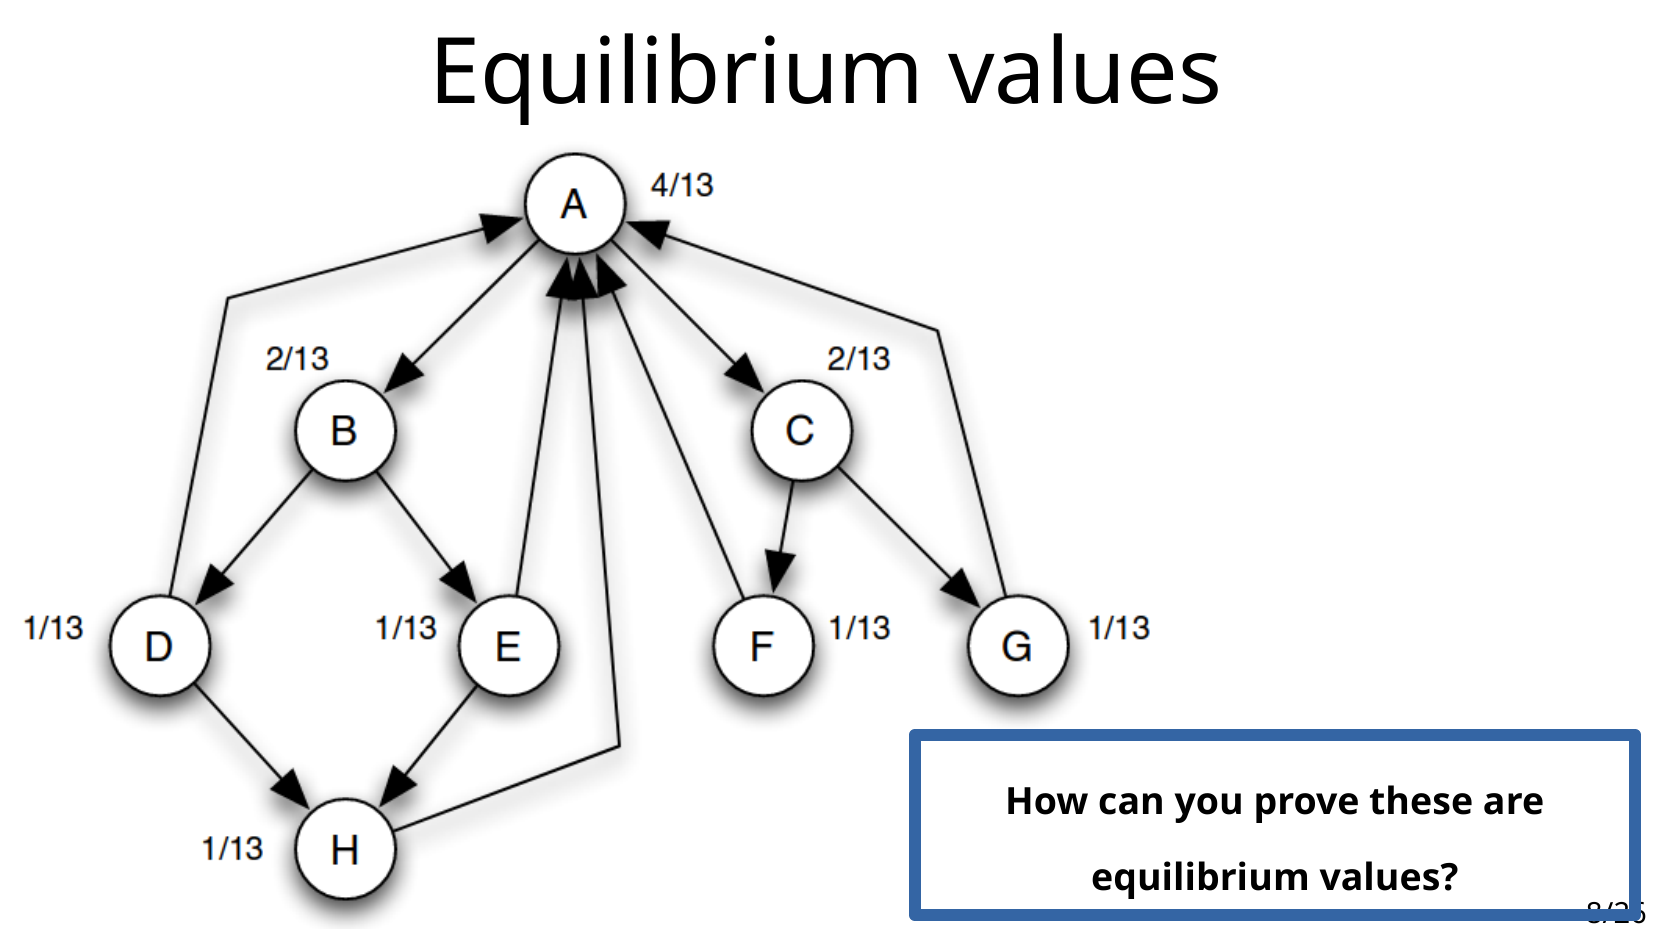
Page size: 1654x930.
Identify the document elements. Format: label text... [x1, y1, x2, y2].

text_box How can you prove these are equilibrium values? [915, 735, 1636, 916]
title Equilibrium values [82, 1, 1571, 135]
picture [6, 134, 1178, 929]
